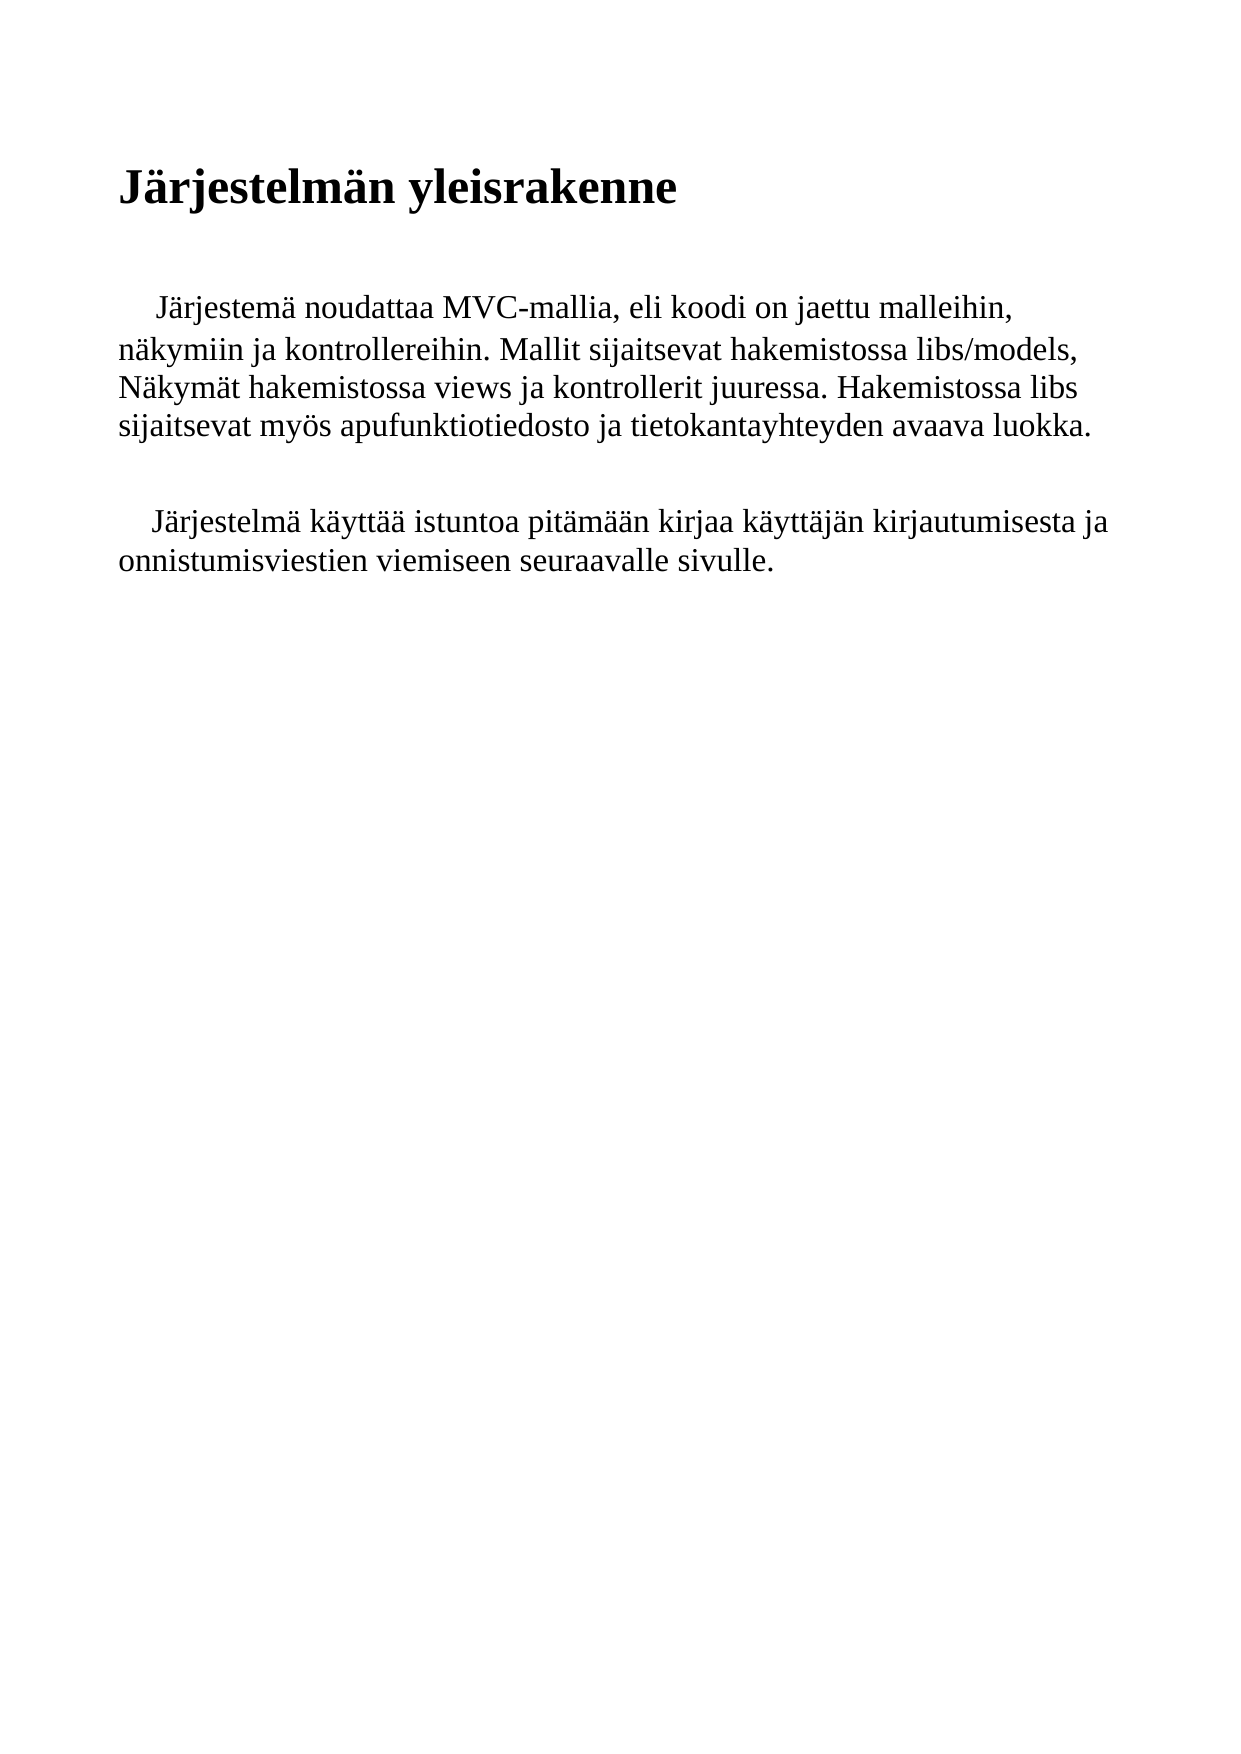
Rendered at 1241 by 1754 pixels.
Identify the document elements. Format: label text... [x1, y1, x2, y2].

text Järjestelmä käyttää istuntoa pitämään kirjaa käyttäjän kirjautumisesta ja onnistumisviestien viemiseen seuraavalle sivulle. [118, 501, 1122, 578]
text Järjestemä noudattaa MVC-mallia, eli koodi on jaettu malleihin, näkymiin ja kontrollereihin. Mallit sijaitsevat hakemistossa libs/models, Näkymät hakemistossa views ja kontrollerit juuressa. Hakemistossa libs sijaitsevat myös apufunktiotiedosto ja tietokantayhteyden avaava luokka. [118, 271, 1122, 444]
text Järjestelmän yleisrakenne [118, 156, 1122, 214]
